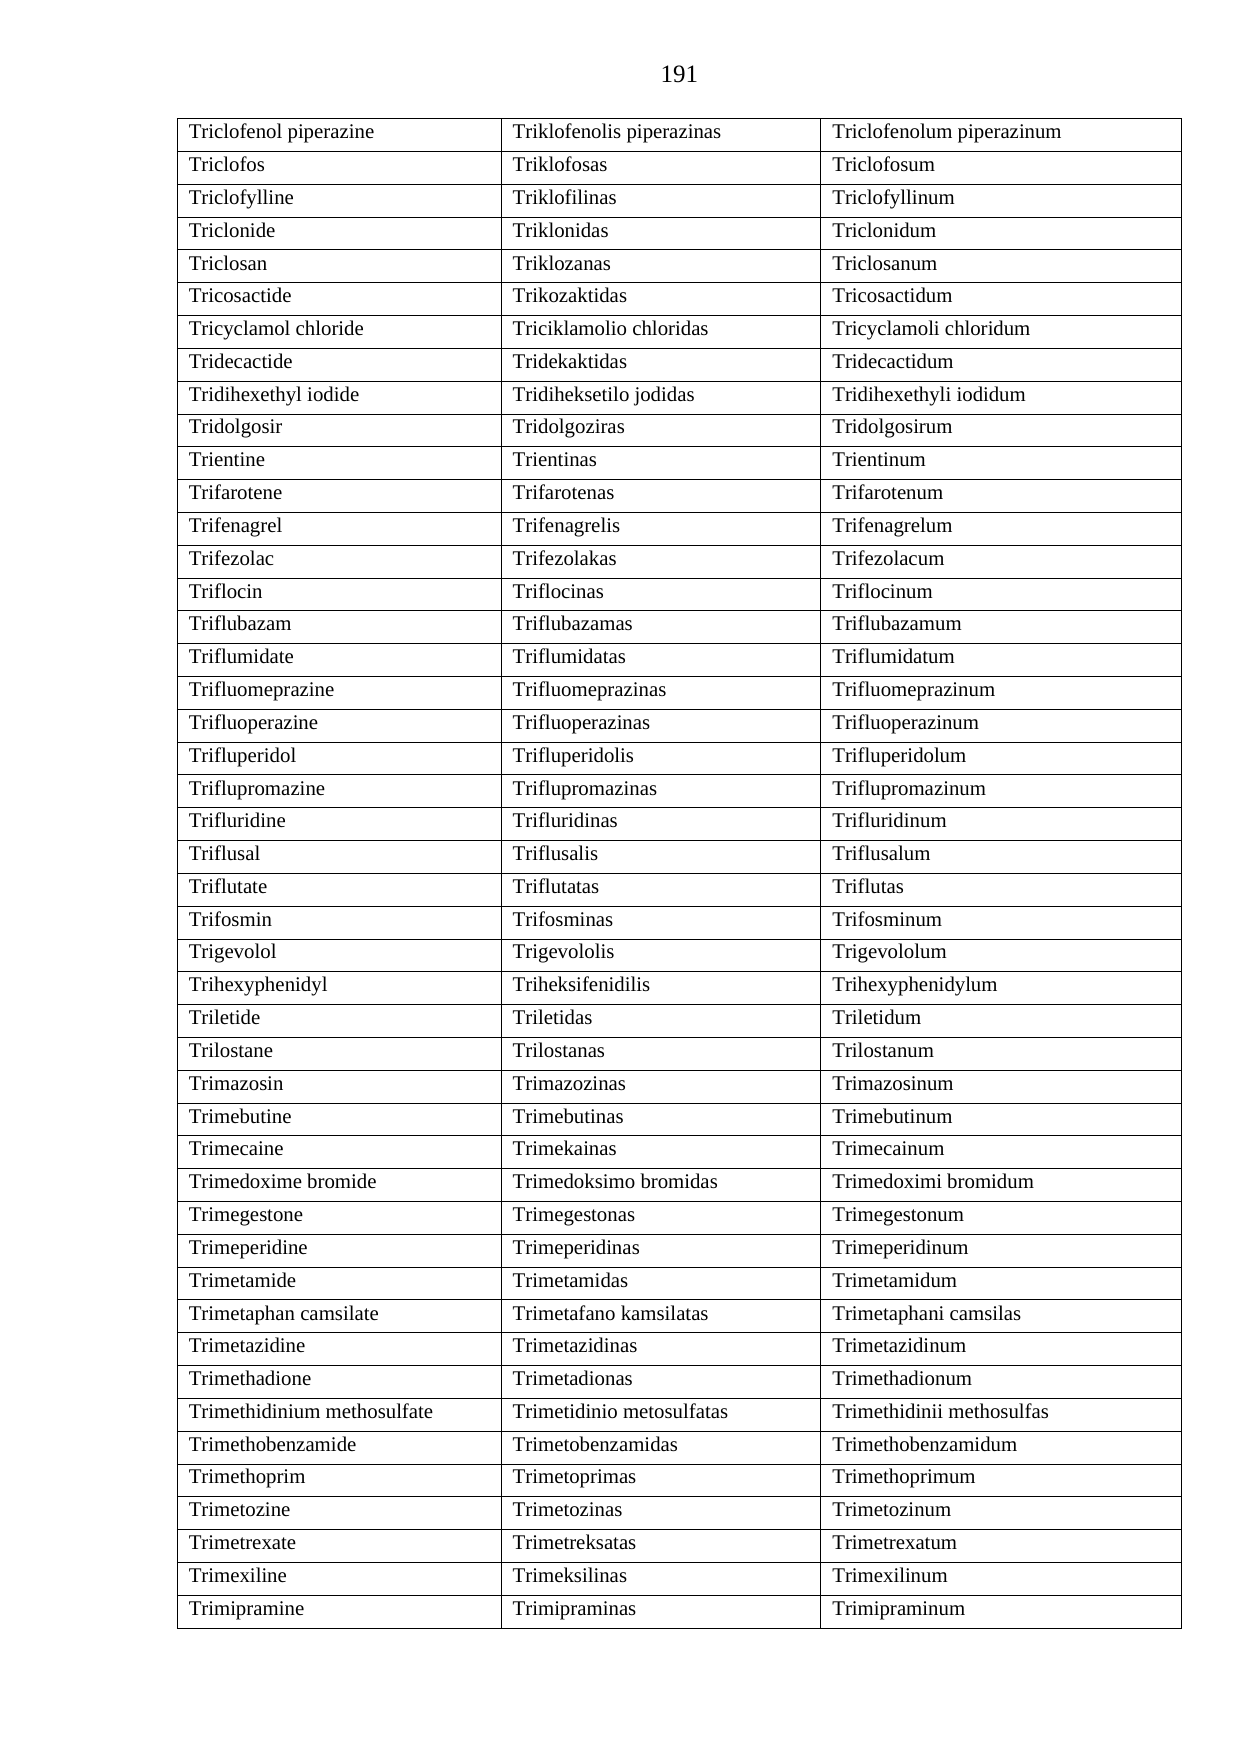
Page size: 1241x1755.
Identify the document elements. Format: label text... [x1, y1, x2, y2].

table_cell Trifluperidolis [502, 743, 820, 774]
table_cell Trimetazidinas [502, 1333, 820, 1365]
table_cell Triflupromazinum [821, 775, 1181, 807]
table_cell Triklozanas [502, 250, 820, 282]
table_cell Trifenagrelis [502, 513, 820, 545]
table_cell Trifenagrel [178, 513, 501, 545]
table_cell Trifluoperazinas [502, 710, 820, 742]
table_cell Triflusalis [502, 841, 820, 873]
table_cell Trimexiline [178, 1563, 501, 1595]
table_cell Trimipraminum [821, 1596, 1181, 1627]
table_cell Triflubazamas [502, 611, 820, 643]
table_cell Trimebutinas [502, 1104, 820, 1135]
table_cell Trifosmin [178, 907, 501, 938]
table_cell Trimetobenzamidas [502, 1432, 820, 1463]
table_cell Trifosminas [502, 907, 820, 938]
table_cell Tridihexethyl iodide [178, 382, 501, 413]
table_cell Tridekaktidas [502, 349, 820, 381]
table_cell Trifluomeprazinum [821, 677, 1181, 709]
table_cell Trimegestonum [821, 1202, 1181, 1234]
table_cell Trimazosinum [821, 1071, 1181, 1102]
table_cell Trimetaphan camsilate [178, 1300, 501, 1332]
table_cell Trimetozinas [502, 1497, 820, 1529]
table_cell Trimekainas [502, 1136, 820, 1168]
table_cell Trimetamidum [821, 1268, 1181, 1299]
table_cell Trimipramine [178, 1596, 501, 1627]
table_cell Trimeperidinum [821, 1235, 1181, 1267]
table_cell Trimedoxime bromide [178, 1169, 501, 1201]
table_cell Trigevololis [502, 940, 820, 971]
table_cell Trimetidinio metosulfatas [502, 1399, 820, 1431]
table_cell Trifezolakas [502, 546, 820, 577]
table_cell Triflutate [178, 874, 501, 906]
table_cell Trimetrexate [178, 1530, 501, 1562]
table_cell Triflubazamum [821, 611, 1181, 643]
table_cell Trimecainum [821, 1136, 1181, 1168]
table_cell Trimetreksatas [502, 1530, 820, 1562]
table_cell Trilostane [178, 1038, 501, 1070]
table_cell Triflumidatum [821, 644, 1181, 676]
table_cell Trientine [178, 447, 501, 479]
table_cell Trimetazidine [178, 1333, 501, 1365]
table_cell Trimetamidas [502, 1268, 820, 1299]
table_cell Trimebutine [178, 1104, 501, 1135]
table_cell Trifluperidol [178, 743, 501, 774]
table_cell Trientinum [821, 447, 1181, 479]
table_cell Trimetozine [178, 1497, 501, 1529]
table_cell Trifluoperazinum [821, 710, 1181, 742]
table_cell Triklofosas [502, 152, 820, 184]
table_cell Tridiheksetilo jodidas [502, 382, 820, 413]
table_cell Triclofenolum piperazinum [821, 119, 1181, 151]
table_cell Triletidum [821, 1005, 1181, 1037]
table_cell Trimazozinas [502, 1071, 820, 1102]
table_cell Trifluridinum [821, 808, 1181, 840]
table_cell Trimetoprimas [502, 1465, 820, 1496]
table_cell Trimeperidinas [502, 1235, 820, 1267]
table_cell Triclofosum [821, 152, 1181, 184]
table_cell Trimethobenzamide [178, 1432, 501, 1463]
table_cell Tricyclamol chloride [178, 316, 501, 348]
table_cell Triflutatas [502, 874, 820, 906]
table_cell Tridolgoziras [502, 415, 820, 446]
table_cell Trimethadione [178, 1366, 501, 1398]
table_cell Trimethoprimum [821, 1465, 1181, 1496]
table_cell Trientinas [502, 447, 820, 479]
table_cell Trimetadionas [502, 1366, 820, 1398]
table_cell Tridecactide [178, 349, 501, 381]
table_cell Trifenagrelum [821, 513, 1181, 545]
table_cell Triclonidum [821, 218, 1181, 249]
table_cell Triflocinas [502, 579, 820, 610]
table_cell Triflumidate [178, 644, 501, 676]
table_cell Triclofenol piperazine [178, 119, 501, 151]
table_cell Trimipraminas [502, 1596, 820, 1627]
table_cell Trimetamide [178, 1268, 501, 1299]
table_cell Trigevololum [821, 940, 1181, 971]
table_cell Triclofylline [178, 185, 501, 217]
table_cell Trimeperidine [178, 1235, 501, 1267]
table_cell Triclosan [178, 250, 501, 282]
table_cell Triflupromazine [178, 775, 501, 807]
table_cell Tridihexethyli iodidum [821, 382, 1181, 413]
table_cell Trifluomeprazine [178, 677, 501, 709]
table_cell Trimethobenzamidum [821, 1432, 1181, 1463]
table_cell Triciklamolio chloridas [502, 316, 820, 348]
table_cell Trifluridinas [502, 808, 820, 840]
table_cell Trihexyphenidyl [178, 972, 501, 1004]
table_cell Triklofilinas [502, 185, 820, 217]
table_cell Trifluomeprazinas [502, 677, 820, 709]
table_cell Triflocin [178, 579, 501, 610]
table_cell Trifluridine [178, 808, 501, 840]
table_cell Triletidas [502, 1005, 820, 1037]
table_cell Triflupromazinas [502, 775, 820, 807]
table_cell Trimedoximi bromidum [821, 1169, 1181, 1201]
table_cell Triklonidas [502, 218, 820, 249]
table_cell Triklofenolis piperazinas [502, 119, 820, 151]
table_cell Triflusal [178, 841, 501, 873]
table_cell Triflocinum [821, 579, 1181, 610]
table_cell Trimetaphani camsilas [821, 1300, 1181, 1332]
table_cell Trimazosin [178, 1071, 501, 1102]
table_cell Trimethidinii methosulfas [821, 1399, 1181, 1431]
table_cell Trifezolacum [821, 546, 1181, 577]
table_cell Trimedoksimo bromidas [502, 1169, 820, 1201]
table_cell Trifezolac [178, 546, 501, 577]
table_cell Trimetafano kamsilatas [502, 1300, 820, 1332]
table_cell Trimethidinium methosulfate [178, 1399, 501, 1431]
table_cell Triclosanum [821, 250, 1181, 282]
table_cell Triclofyllinum [821, 185, 1181, 217]
table_cell Trifluoperazine [178, 710, 501, 742]
table_cell Trimexilinum [821, 1563, 1181, 1595]
table_cell Tridecactidum [821, 349, 1181, 381]
table_cell Trimetazidinum [821, 1333, 1181, 1365]
table_cell Trimeksilinas [502, 1563, 820, 1595]
table_cell Trimebutinum [821, 1104, 1181, 1135]
table_cell Tricyclamoli chloridum [821, 316, 1181, 348]
table_cell Trimecaine [178, 1136, 501, 1168]
table_cell Triclofos [178, 152, 501, 184]
table_cell Tridolgosir [178, 415, 501, 446]
table_cell Tricosactidum [821, 283, 1181, 315]
table_cell Trimetrexatum [821, 1530, 1181, 1562]
table_cell Trimethadionum [821, 1366, 1181, 1398]
table_cell Triletide [178, 1005, 501, 1037]
table_cell Triclonide [178, 218, 501, 249]
table_cell Triflutas [821, 874, 1181, 906]
table_cell Trifarotenum [821, 480, 1181, 512]
table_cell Triflusalum [821, 841, 1181, 873]
table_cell Triflubazam [178, 611, 501, 643]
table_cell Trimegestonas [502, 1202, 820, 1234]
table_cell Triflumidatas [502, 644, 820, 676]
table_cell Trimegestone [178, 1202, 501, 1234]
table_cell Trikozaktidas [502, 283, 820, 315]
table_cell Trifosminum [821, 907, 1181, 938]
table_cell Trimethoprim [178, 1465, 501, 1496]
table_cell Trifarotenas [502, 480, 820, 512]
table_cell Trimetozinum [821, 1497, 1181, 1529]
table_cell Trifarotene [178, 480, 501, 512]
table_cell Tridolgosirum [821, 415, 1181, 446]
table_cell Trigevolol [178, 940, 501, 971]
table_cell Trilostanum [821, 1038, 1181, 1070]
table_cell Trifluperidolum [821, 743, 1181, 774]
table_cell Trilostanas [502, 1038, 820, 1070]
table_cell Tricosactide [178, 283, 501, 315]
table_cell Trihexyphenidylum [821, 972, 1181, 1004]
table_cell Triheksifenidilis [502, 972, 820, 1004]
